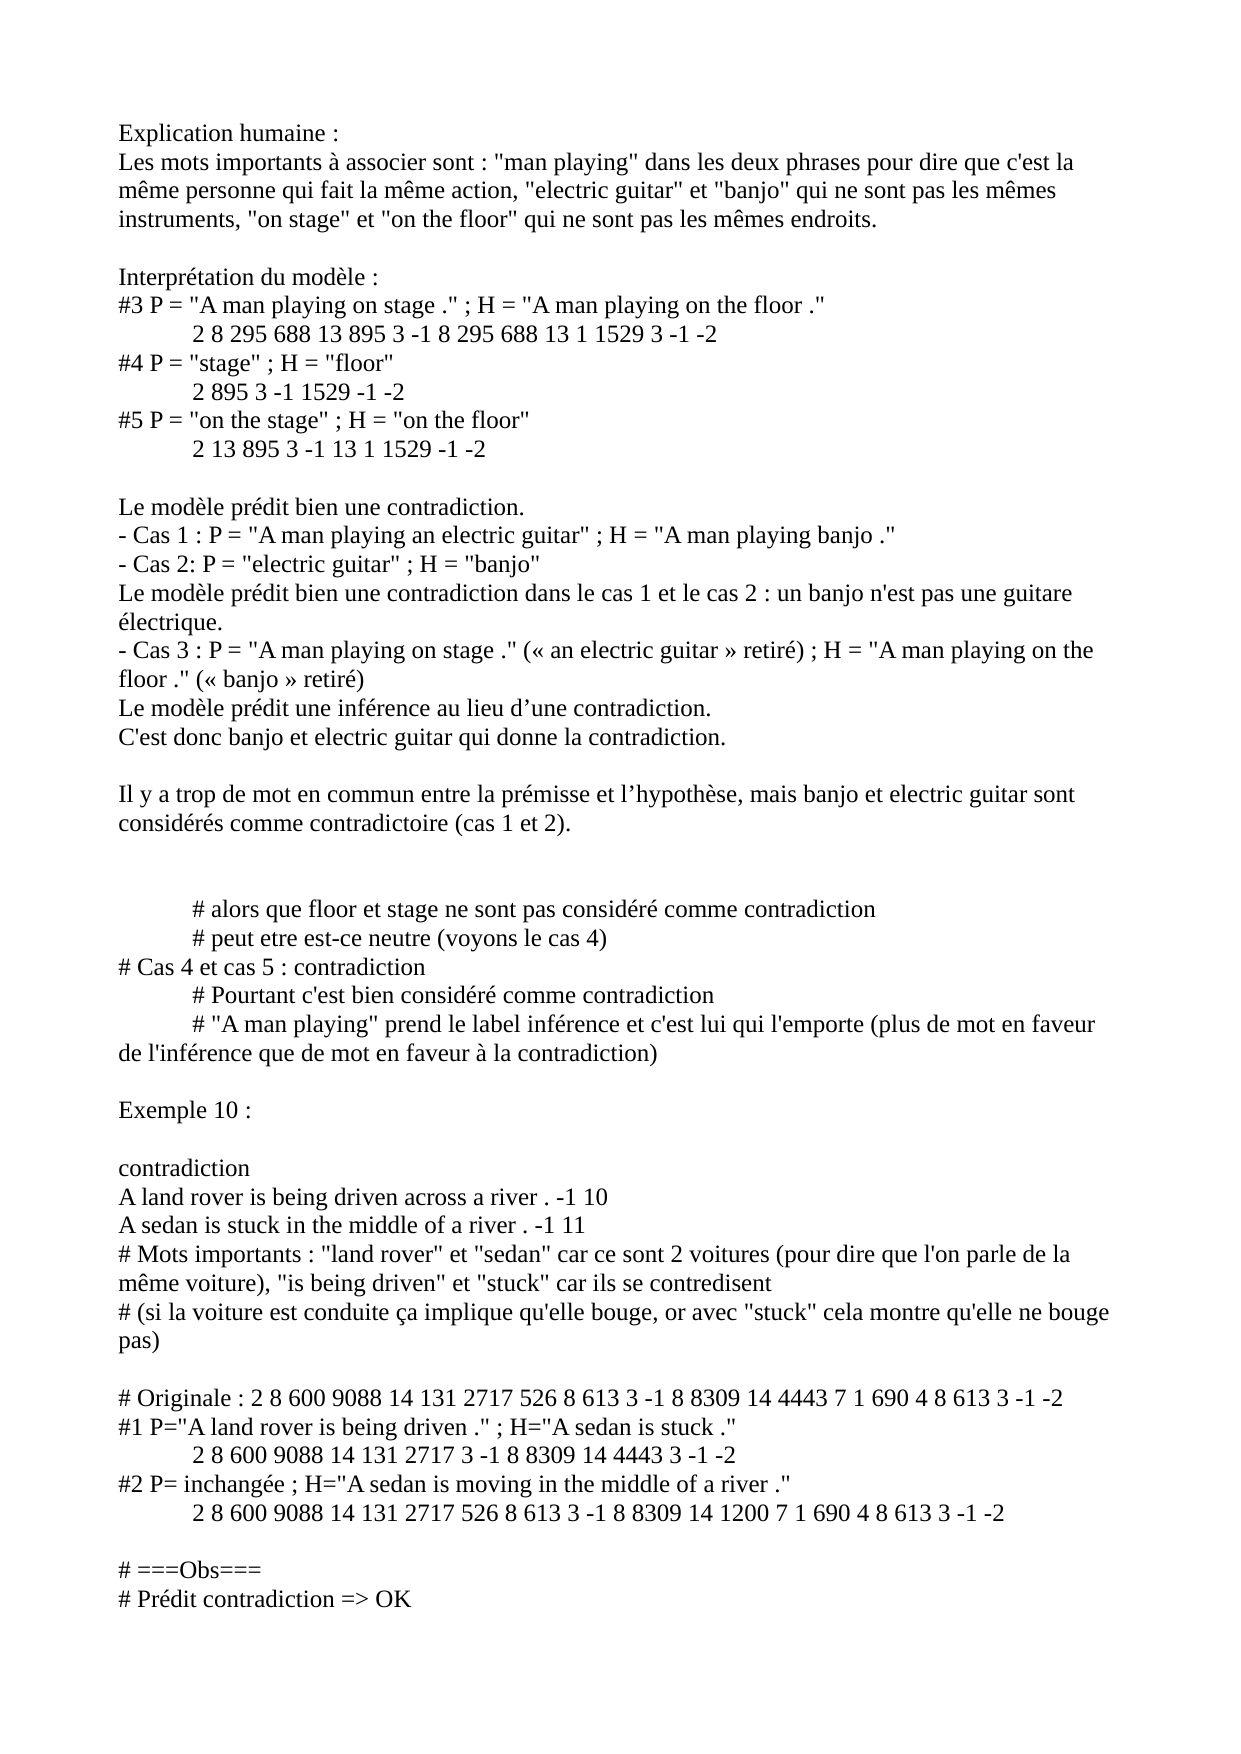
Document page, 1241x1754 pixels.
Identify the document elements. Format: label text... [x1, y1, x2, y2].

text - Cas 2: P = "electric guitar" ; H = "banjo" [118, 549, 1122, 578]
text # Pourtant c'est bien considéré comme contradiction [118, 981, 1122, 1009]
text Les mots importants à associer sont : "man playing" dans les deux phrases pour dire que c'est la même personne qui fait la même action, "electric guitar" et "banjo" qui ne sont pas les mêmes instruments, "on stage" et "on the floor" qui ne sont pas les mêmes endroits. [118, 147, 1122, 233]
text A land rover is being driven across a river . -1 10 [118, 1182, 1122, 1211]
text Interprétation du modèle : [118, 262, 1122, 291]
text # Mots importants : "land rover" et "sedan" car ce sont 2 voitures (pour dire que l'on parle de la même voiture), "is being driven" et "stuck" car ils se contredisent [118, 1239, 1122, 1297]
text #3 P = "A man playing on stage ." ; H = "A man playing on the floor ." [118, 291, 1122, 319]
text # peut etre est-ce neutre (voyons le cas 4) [118, 923, 1122, 952]
text - Cas 3 : P = "A man playing on stage ." (« an electric guitar » retiré) ; H = "A man playing on the floor ." (« banjo » retiré) [118, 636, 1122, 693]
text 2 8 295 688 13 895 3 -1 8 295 688 13 1 1529 3 -1 -2 [118, 319, 1122, 348]
text Le modèle prédit bien une contradiction. [118, 492, 1122, 521]
text Explication humaine : [118, 118, 1122, 147]
text 2 8 600 9088 14 131 2717 526 8 613 3 -1 8 8309 14 1200 7 1 690 4 8 613 3 -1 -2 [118, 1498, 1122, 1527]
text #4 P = "stage" ; H = "floor" [118, 348, 1122, 377]
text # Originale : 2 8 600 9088 14 131 2717 526 8 613 3 -1 8 8309 14 4443 7 1 690 4 8 613 3 -1 -2 [118, 1383, 1122, 1412]
text contradiction [118, 1153, 1122, 1182]
text # alors que floor et stage ne sont pas considéré comme contradiction [118, 894, 1122, 923]
text C'est donc banjo et electric guitar qui donne la contradiction. [118, 722, 1122, 751]
text Exemple 10 : [118, 1096, 1122, 1124]
text - Cas 1 : P = "A man playing an electric guitar" ; H = "A man playing banjo ." [118, 521, 1122, 549]
text Le modèle prédit bien une contradiction dans le cas 1 et le cas 2 : un banjo n'est pas une guitare électrique. [118, 578, 1122, 636]
text # ===Obs=== [118, 1556, 1122, 1584]
text 2 8 600 9088 14 131 2717 3 -1 8 8309 14 4443 3 -1 -2 [118, 1441, 1122, 1469]
text 2 895 3 -1 1529 -1 -2 [118, 377, 1122, 406]
text Le modèle prédit une inférence au lieu d’une contradiction. [118, 693, 1122, 722]
text #2 P= inchangée ; H="A sedan is moving in the middle of a river ." [118, 1469, 1122, 1498]
text # Prédit contradiction => OK [118, 1584, 1122, 1613]
text #5 P = "on the stage" ; H = "on the floor" [118, 406, 1122, 434]
text #1 P="A land rover is being driven ." ; H="A sedan is stuck ." [118, 1412, 1122, 1441]
text # (si la voiture est conduite ça implique qu'elle bouge, or avec "stuck" cela montre qu'elle ne bouge pas) [118, 1297, 1122, 1354]
text A sedan is stuck in the middle of a river . -1 11 [118, 1211, 1122, 1239]
text # Cas 4 et cas 5 : contradiction [118, 952, 1122, 981]
text 2 13 895 3 -1 13 1 1529 -1 -2 [118, 434, 1122, 463]
text # "A man playing" prend le label inférence et c'est lui qui l'emporte (plus de mot en faveur de l'inférence que de mot en faveur à la contradiction) [118, 1009, 1122, 1067]
text Il y a trop de mot en commun entre la prémisse et l’hypothèse, mais banjo et electric guitar sont considérés comme contradictoire (cas 1 et 2). [118, 779, 1122, 837]
